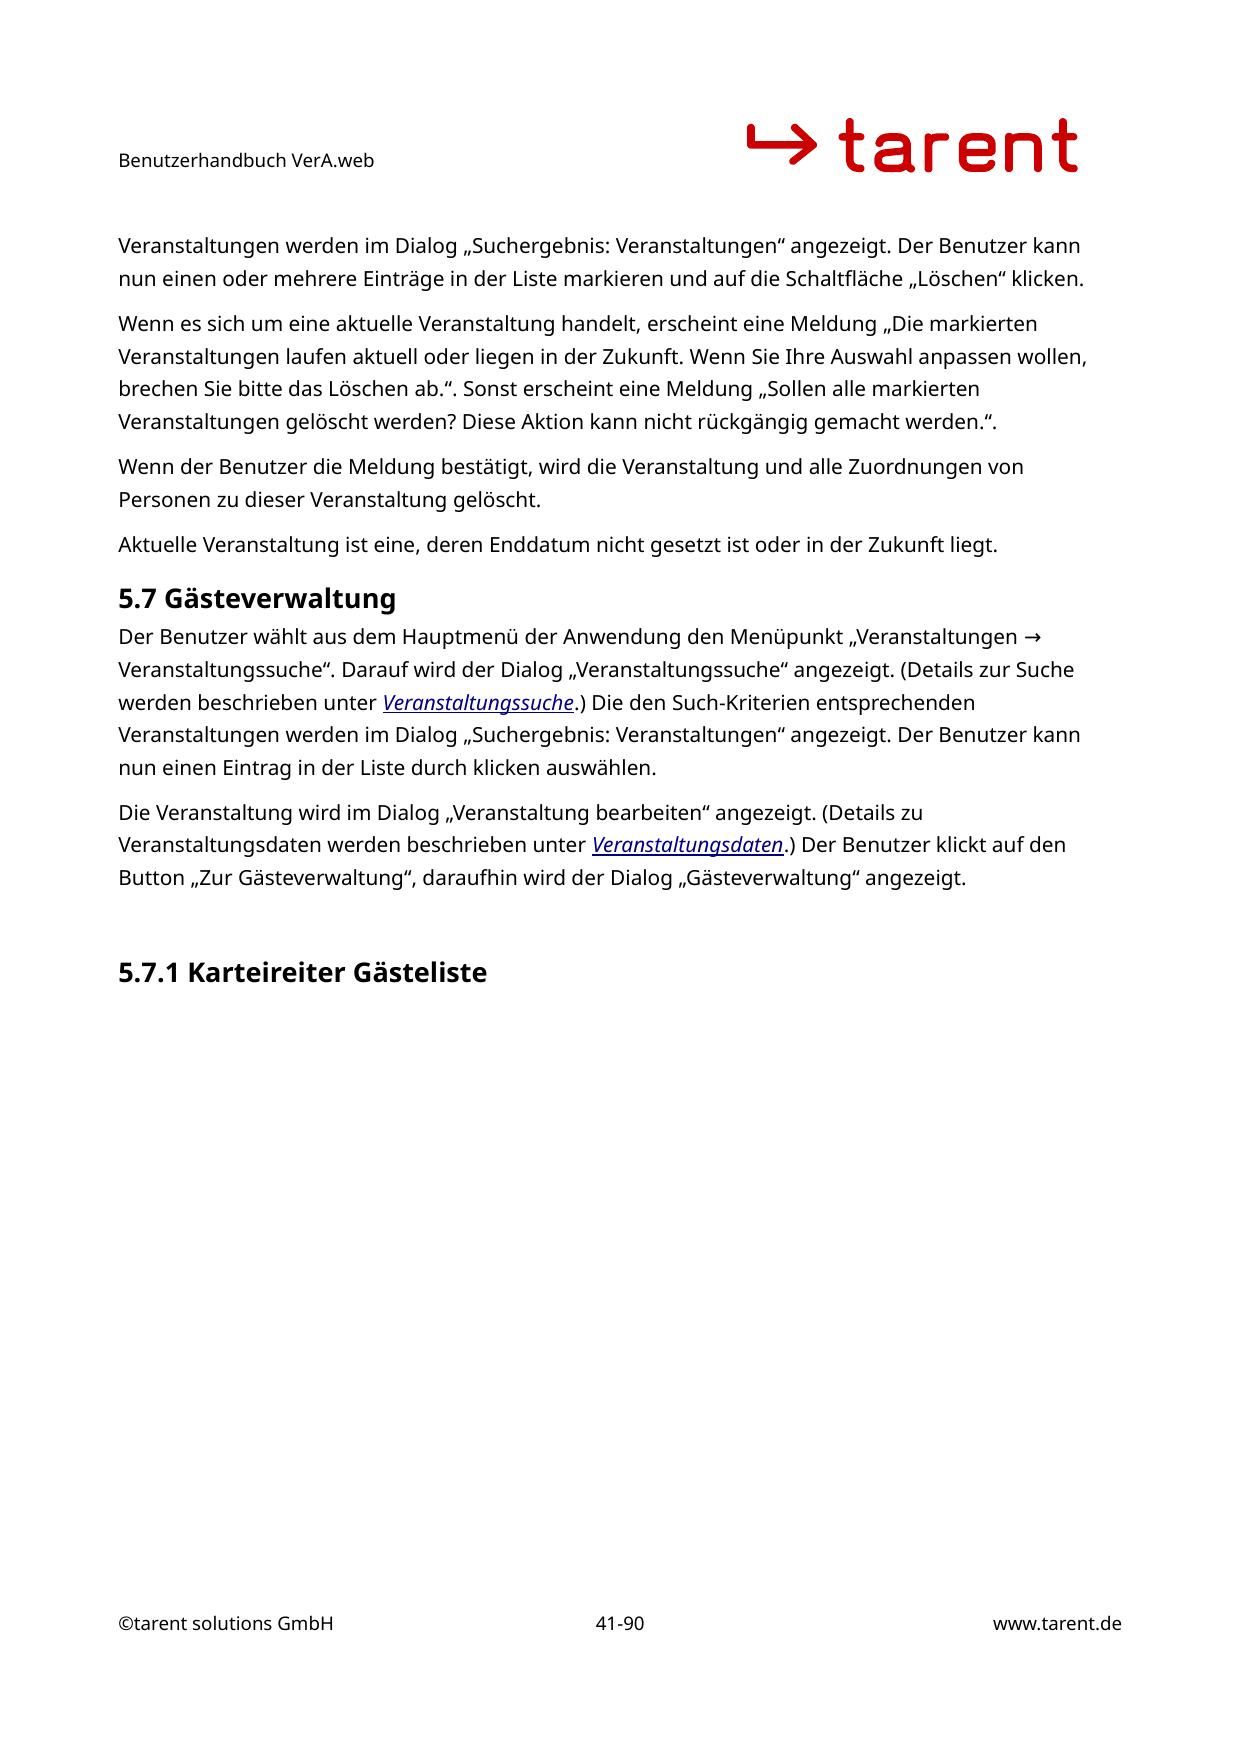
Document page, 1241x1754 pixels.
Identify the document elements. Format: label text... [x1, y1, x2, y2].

subtitle Gästeverwaltung [118, 580, 1122, 617]
text Veranstaltungen werden im Dialog „Suchergebnis: Veranstaltungen“ angezeigt. Der Benutzer kann nun einen oder mehrere Einträge in der Liste markieren und auf die Schaltfläche „Löschen“ klicken. [118, 232, 1122, 293]
text Wenn der Benutzer die Meldung bestätigt, wird die Veranstaltung und alle Zuordnungen von Personen zu dieser Veranstaltung gelöscht. [118, 452, 1122, 513]
subtitle Karteireiter Gästeliste [118, 953, 1122, 990]
text Aktuelle Veranstaltung ist eine, deren Enddatum nicht gesetzt ist oder in der Zukunft liegt. [118, 530, 1122, 558]
text Die Veranstaltung wird im Dialog „Veranstaltung bearbeiten“ angezeigt. (Details zu Veranstaltungsdaten werden beschrieben unter Veranstaltungsdaten.) Der Benutzer klickt auf den Button „Zur Gästeverwaltung“, daraufhin wird der Dialog „Gästeverwaltung“ angezeigt. [118, 798, 1122, 891]
text Der Benutzer wählt aus dem Hauptmenü der Anwendung den Menüpunkt „Veranstaltungen → Veranstaltungssuche“. Darauf wird der Dialog „Veranstaltungssuche“ angezeigt. (Details zur Suche werden beschrieben unter Veranstaltungssuche.) Die den Such-Kriterien entsprechenden Veranstaltungen werden im Dialog „Suchergebnis: Veranstaltungen“ angezeigt. Der Benutzer kann nun einen Eintrag in der Liste durch klicken auswählen. [118, 622, 1122, 781]
text Wenn es sich um eine aktuelle Veranstaltung handelt, erscheint eine Meldung „Die markierten Veranstaltungen laufen aktuell oder liegen in der Zukunft. Wenn Sie Ihre Auswahl anpassen wollen, brechen Sie bitte das Löschen ab.“. Sonst erscheint eine Meldung „Sollen alle markierten Veranstaltungen gelöscht werden? Diese Aktion kann nicht rückgängig gemacht werden.“. [118, 309, 1122, 436]
